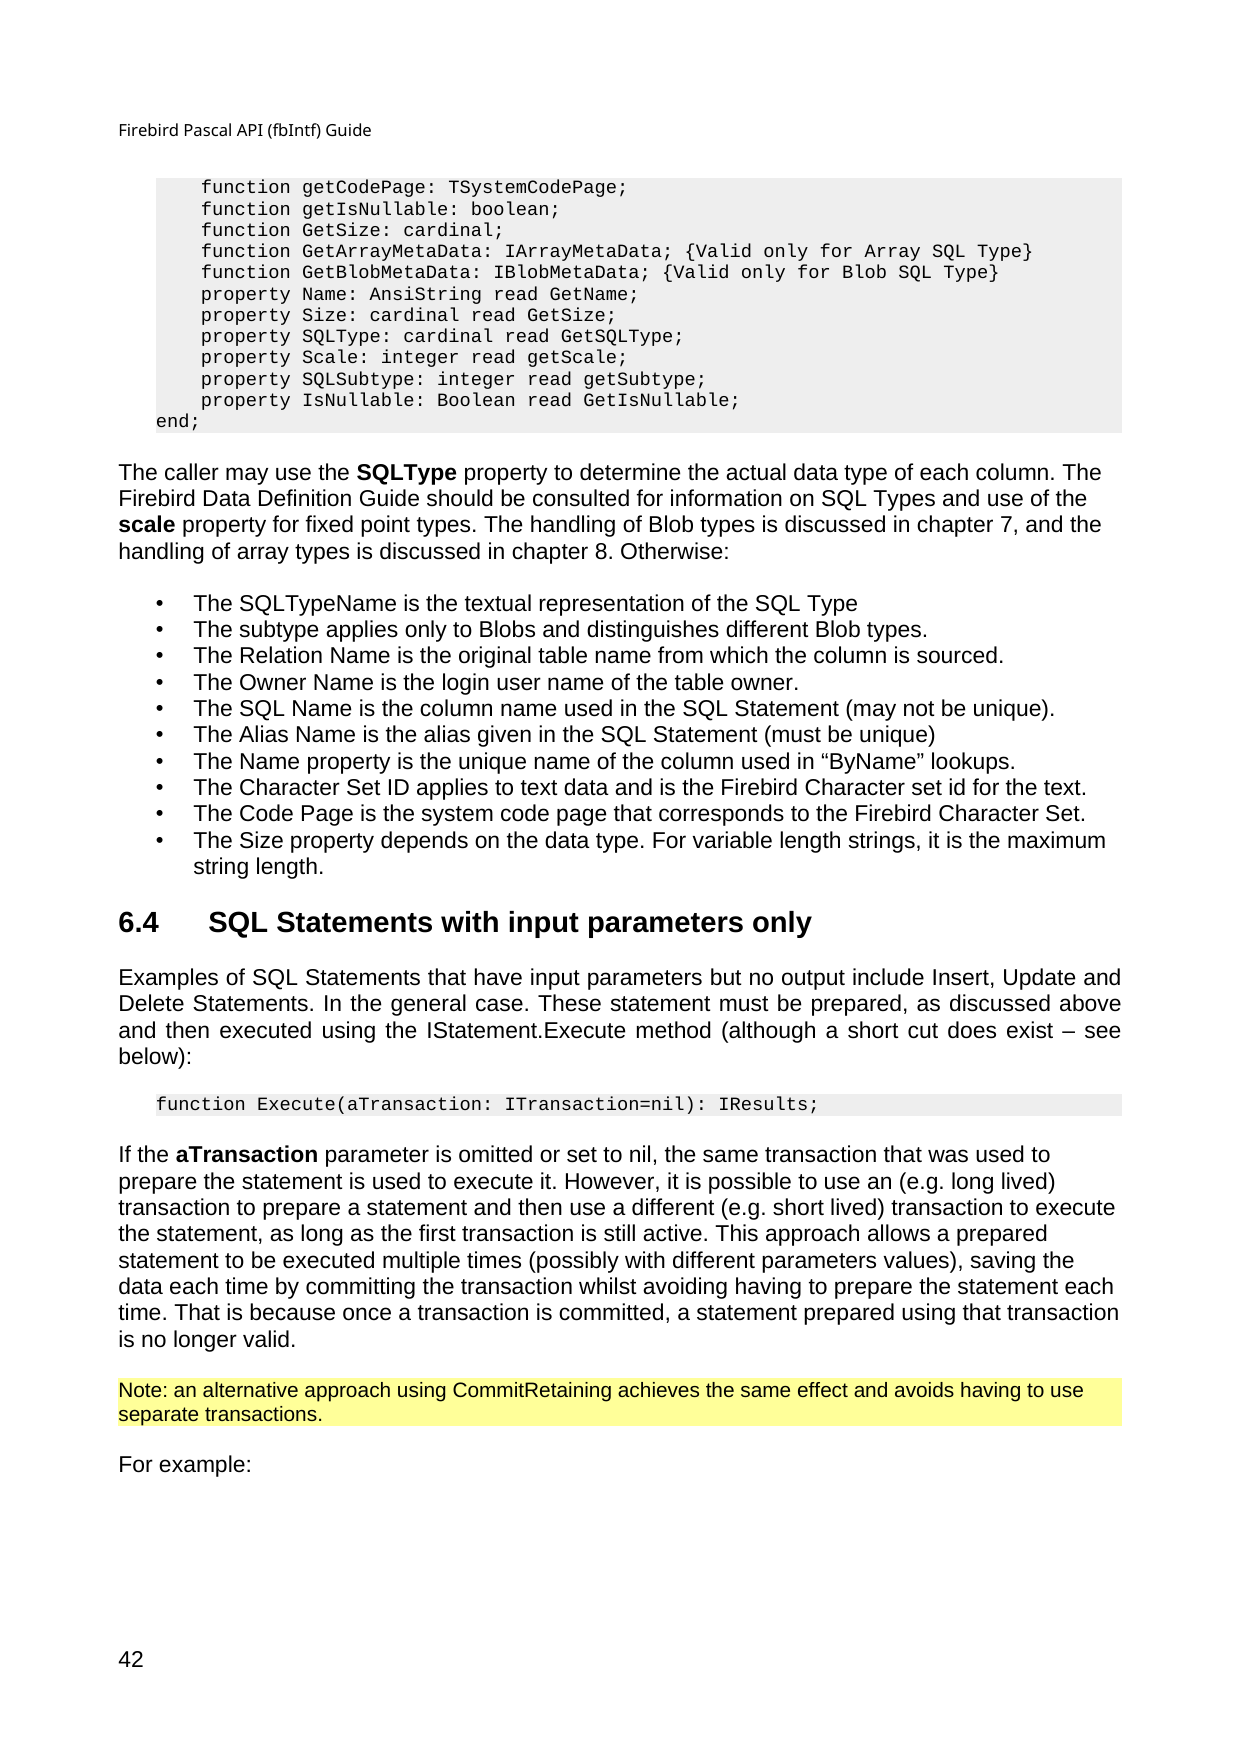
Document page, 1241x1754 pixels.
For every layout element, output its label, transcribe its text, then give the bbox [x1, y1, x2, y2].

text The caller may use the SQLType property to determine the actual data type of each column. The Firebird Data Definition Guide should be consulted for information on SQL Types and use of the scale property for fixed point types. The handling of Blob types is discussed in chapter 7, and the handling of array types is discussed in chapter 8. Otherwise: [118, 459, 1122, 564]
text property SQLSubtype: integer read getSubtype; [156, 369, 1122, 391]
list The Relation Name is the original table name from which the column is sourced. [156, 642, 1122, 669]
list The SQL Name is the column name used in the SQL Statement (may not be unique). [156, 695, 1122, 721]
subtitle SQL Statements with input parameters only [118, 905, 1122, 938]
list The Code Page is the system code page that corresponds to the Firebird Character Set. [156, 800, 1122, 827]
text property Size: cardinal read GetSize; [156, 306, 1122, 327]
list The subtype applies only to Blobs and distinguishes different Blob types. [156, 616, 1122, 642]
text function GetArrayMetaData: IArrayMetaData; {Valid only for Array SQL Type} [156, 242, 1122, 263]
text function getCodePage: TSystemCodePage; [156, 178, 1122, 199]
text Note: an alternative approach using CommitRetaining achieves the same effect and avoids having to use separate transactions. [118, 1378, 1122, 1426]
text function GetBlobMetaData: IBlobMetaData; {Valid only for Blob SQL Type} [156, 263, 1122, 284]
text function getIsNullable: boolean; [156, 199, 1122, 221]
text end; [156, 412, 1122, 433]
text property Scale: integer read getScale; [156, 348, 1122, 369]
text property SQLType: cardinal read GetSQLType; [156, 327, 1122, 348]
list The SQLTypeName is the textual representation of the SQL Type [156, 589, 1122, 616]
list The Alias Name is the alias given in the SQL Statement (must be unique) [156, 721, 1122, 748]
text function Execute(aTransaction: ITransaction=nil): IResults; [156, 1094, 1122, 1116]
list The Character Set ID applies to text data and is the Firebird Character set id for the text. [156, 774, 1122, 800]
text property Name: AnsiString read GetName; [156, 284, 1122, 306]
list The Owner Name is the login user name of the table owner. [156, 669, 1122, 695]
list The Name property is the unique name of the column used in “ByName” lookups. [156, 748, 1122, 774]
text For example: [118, 1451, 1122, 1477]
text If the aTransaction parameter is omitted or set to nil, the same transaction that was used to prepare the statement is used to execute it. However, it is possible to use an (e.g. long lived) transaction to prepare a statement and then use a different (e.g. short lived) transaction to execute the statement, as long as the first transaction is still active. This approach allows a prepared statement to be executed multiple times (possibly with different parameters values), saving the data each time by committing the transaction whilst avoiding having to prepare the statement each time. That is because once a transaction is committed, a statement prepared using that transaction is no longer valid. [118, 1141, 1122, 1352]
text function GetSize: cardinal; [156, 221, 1122, 242]
text Examples of SQL Statements that have input parameters but no output include Insert, Update and Delete Statements. In the general case. These statement must be prepared, as discussed above and then executed using the IStatement.Execute method (although a short cut does exist – see below): [118, 964, 1122, 1069]
text property IsNullable: Boolean read GetIsNullable; [156, 391, 1122, 412]
list The Size property depends on the data type. For variable length strings, it is the maximum string length. [156, 827, 1122, 879]
